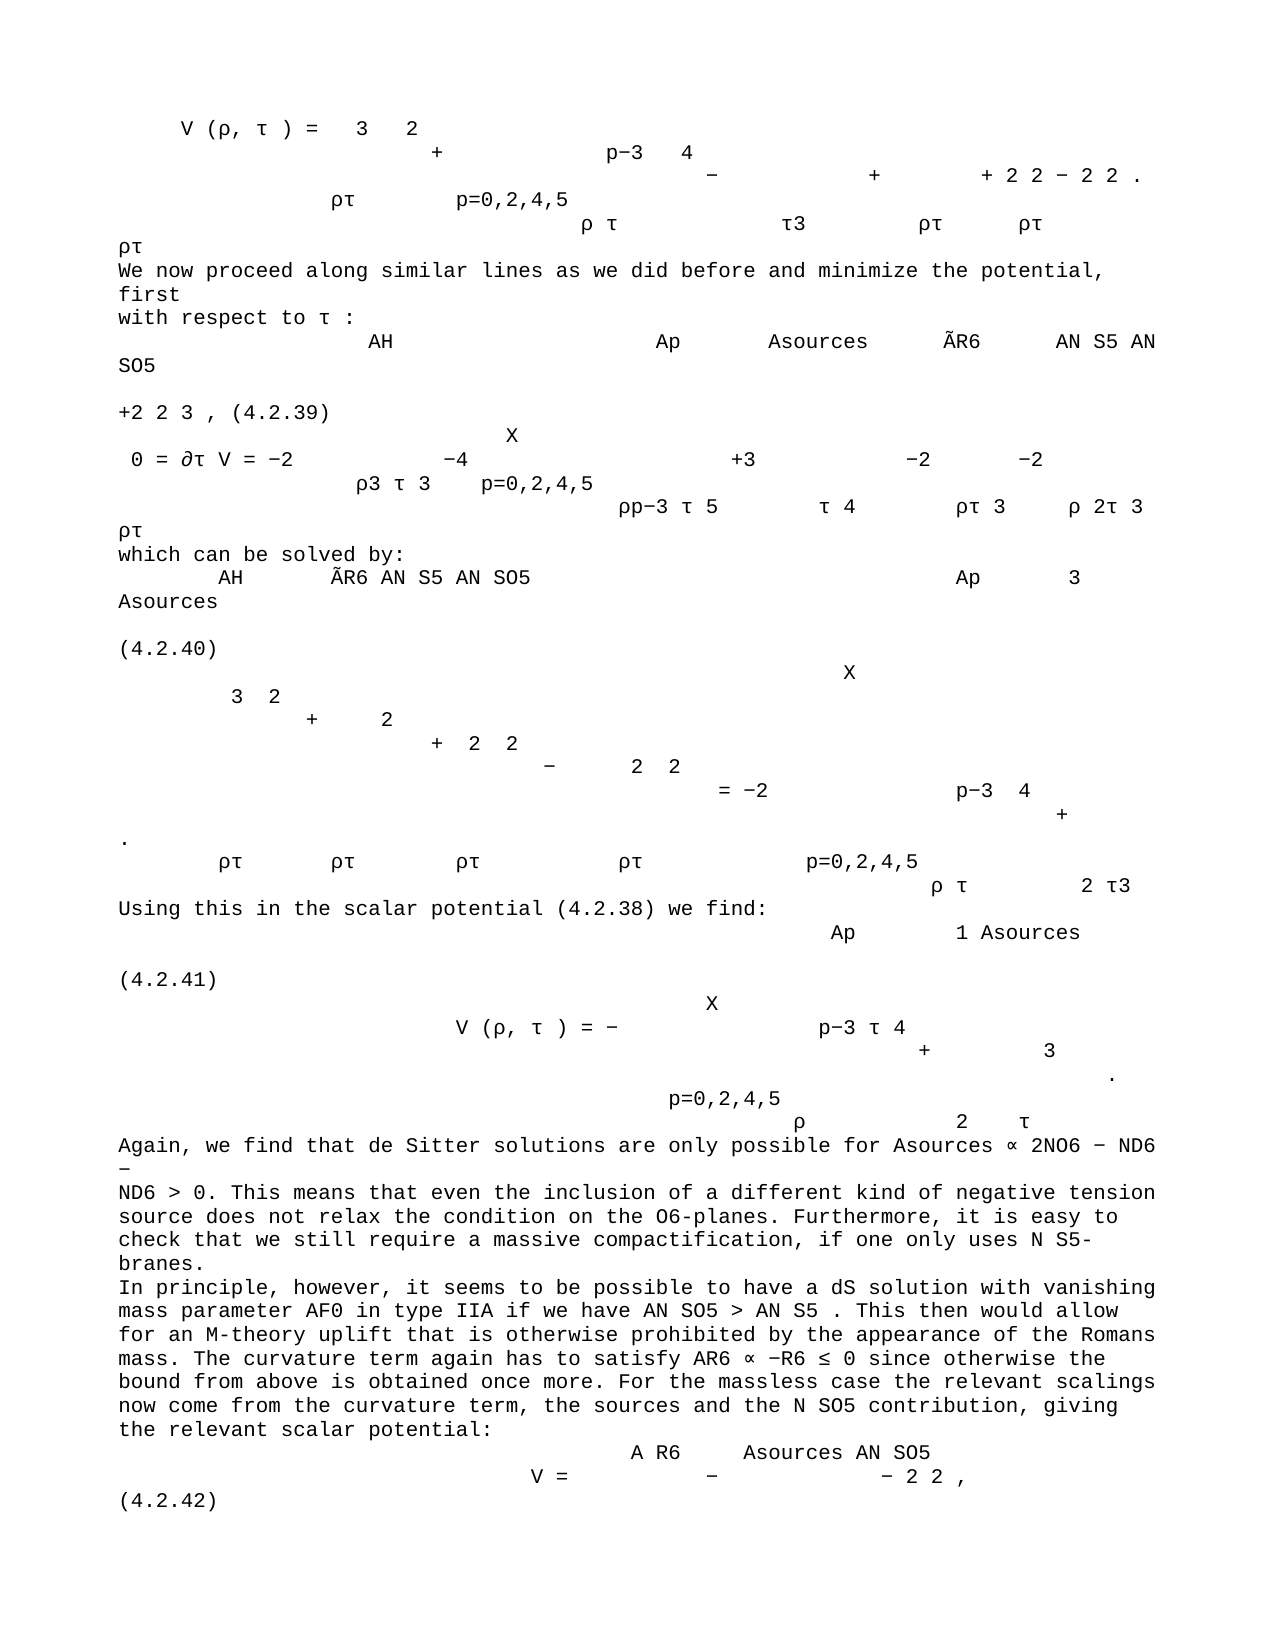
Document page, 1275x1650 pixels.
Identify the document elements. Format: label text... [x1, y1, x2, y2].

text ρτ ρτ ρτ ρτ p=0,2,4,5 [118, 851, 1157, 875]
text ρ τ τ3 ρτ ρτ ρτ [118, 213, 1157, 260]
text X [118, 993, 1157, 1017]
text for an M-theory uplift that is otherwise prohibited by the appearance of the Romans [118, 1324, 1157, 1348]
text check that we still require a massive compactification, if one only uses N S5-branes. [118, 1229, 1157, 1277]
text which can be solved by: [118, 544, 1157, 567]
text (4.2.41) [118, 946, 1157, 993]
text V (ρ, τ ) = − p−3 τ 4 [118, 1017, 1157, 1040]
text V (ρ, τ ) = 3 2 [118, 118, 1157, 142]
text X [118, 426, 1157, 449]
text 3 2 [118, 686, 1157, 709]
text mass parameter AF0 in type IIA if we have AN SO5 > AN S5 . This then would allow [118, 1300, 1157, 1324]
text now come from the curvature term, the sources and the N SO5 contribution, giving [118, 1395, 1157, 1419]
text Again, we find that de Sitter solutions are only possible for Asources ∝ 2NO6 − ND6 − [118, 1135, 1157, 1182]
text ρp−3 τ 5 τ 4 ρτ 3 ρ 2τ 3 ρτ [118, 496, 1157, 544]
text bound from above is obtained once more. For the massless case the relevant scalings [118, 1371, 1157, 1395]
text Ap 1 Asources [118, 922, 1157, 946]
text In principle, however, it seems to be possible to have a dS solution with vanishing [118, 1277, 1157, 1300]
text V = − − 2 2 , (4.2.42) [118, 1466, 1157, 1513]
text mass. The curvature term again has to satisfy AR6 ∝ −R6 ≤ 0 since otherwise the [118, 1348, 1157, 1371]
text 0 = ∂τ V = −2 −4 +3 −2 −2 [118, 449, 1157, 473]
text ρ3 τ 3 p=0,2,4,5 [118, 473, 1157, 496]
text +2 2 3 , (4.2.39) [118, 378, 1157, 426]
text + 2 2 [118, 733, 1157, 757]
text the relevant scalar potential: [118, 1419, 1157, 1442]
text We now proceed along similar lines as we did before and minimize the potential, first [118, 260, 1157, 307]
text . [118, 1064, 1157, 1088]
text = −2 p−3 4 [118, 780, 1157, 804]
text AH Ap Asources ÃR6 AN S5 AN SO5 [118, 331, 1157, 378]
text source does not relax the condition on the O6-planes. Furthermore, it is easy to [118, 1206, 1157, 1229]
text + . [118, 804, 1157, 851]
text − 2 2 [118, 757, 1157, 780]
text ND6 > 0. This means that even the inclusion of a different kind of negative tension [118, 1182, 1157, 1206]
text ρτ p=0,2,4,5 [118, 189, 1157, 213]
text Using this in the scalar potential (4.2.38) we find: [118, 898, 1157, 922]
text ρ 2 τ [118, 1111, 1157, 1135]
text ρ τ 2 τ3 [118, 875, 1157, 898]
text + 2 [118, 709, 1157, 733]
text + p−3 4 [118, 142, 1157, 165]
text − + + 2 2 − 2 2 . [118, 165, 1157, 189]
text + 3 [118, 1040, 1157, 1064]
text with respect to τ : [118, 307, 1157, 331]
text p=0,2,4,5 [118, 1088, 1157, 1111]
text A R6 Asources AN SO5 [118, 1442, 1157, 1466]
text AH ÃR6 AN S5 AN SO5 Ap 3 Asources [118, 567, 1157, 615]
text (4.2.40) [118, 615, 1157, 662]
text X [118, 662, 1157, 686]
